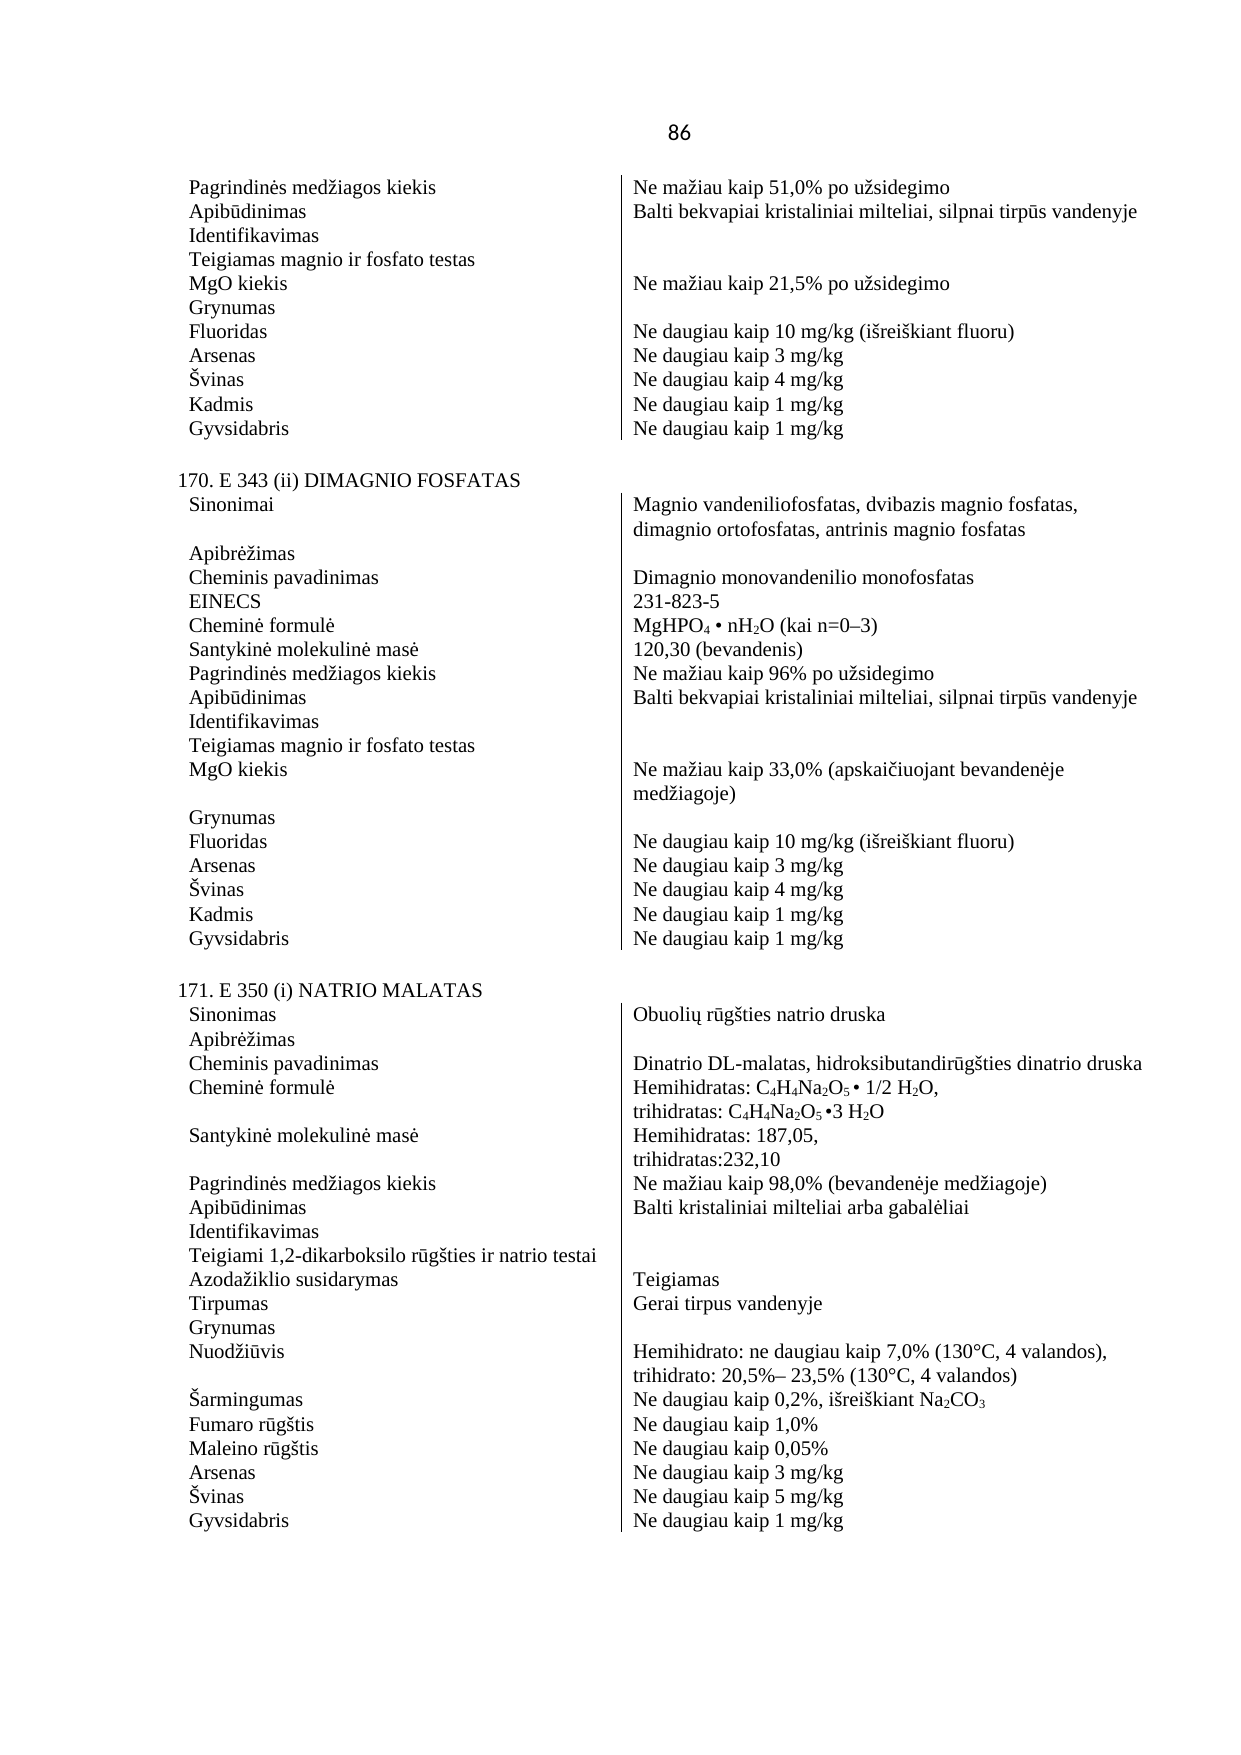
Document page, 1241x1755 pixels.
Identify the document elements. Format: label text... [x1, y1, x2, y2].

table_header Sinonimai [177, 493, 621, 541]
table_cell Ne daugiau kaip 4 mg/kg [622, 878, 1181, 901]
table_cell Fumaro rūgštis [177, 1411, 621, 1436]
table_cell Švinas [177, 878, 621, 901]
table_cell Azodažiklio susidarymas [177, 1267, 621, 1291]
table_cell Teigiamas [622, 1267, 1181, 1291]
table_cell [622, 1219, 1181, 1243]
table_cell Ne daugiau kaip 3 mg/kg [622, 343, 1181, 367]
table_cell Balti kristaliniai milteliai arba gabalėliai [622, 1195, 1181, 1219]
table_cell Ne daugiau kaip 0,2%, išreiškiant Na2CO3 [622, 1388, 1181, 1411]
table_cell MgHPO4 • nH2O (kai n=0–3) [622, 613, 1181, 637]
table_cell Balti bekvapiai kristaliniai milteliai, silpnai tirpūs vandenyje [622, 685, 1181, 709]
table_cell Identifikavimas [177, 709, 621, 733]
table_cell Santykinė molekulinė masė [177, 1123, 621, 1171]
table_cell Pagrindinės medžiagos kiekis [177, 1171, 621, 1195]
table_cell Identifikavimas [177, 223, 621, 247]
table_cell Cheminis pavadinimas [177, 565, 621, 589]
table_cell Ne daugiau kaip 1 mg/kg [622, 901, 1181, 926]
table_header Obuolių rūgšties natrio druska [622, 1003, 1181, 1026]
table_header Magnio vandeniliofosfatas, dvibazis magnio fosfatas, dimagnio ortofosfatas, antrinis magnio fosfatas [622, 493, 1181, 541]
table_cell Gyvsidabris [177, 926, 621, 949]
text 170. E 343 (ii) DIMAGNIO FOSFATAS [177, 468, 1181, 492]
table_cell Kadmis [177, 901, 621, 926]
table_cell [622, 223, 1181, 247]
table_cell Ne mažiau kaip 98,0% (bevandenėje medžiagoje) [622, 1171, 1181, 1195]
table_cell EINECS [177, 589, 621, 613]
table_cell MgO kiekis [177, 271, 621, 295]
table_cell [622, 1243, 1181, 1267]
table_cell Šarmingumas [177, 1388, 621, 1411]
table_cell 120,30 (bevandenis) [622, 637, 1181, 661]
table_cell Cheminė formulė [177, 613, 621, 637]
table_cell Grynumas [177, 1315, 621, 1339]
table_cell Kadmis [177, 391, 621, 416]
table_cell [622, 1315, 1181, 1339]
table_cell [622, 733, 1181, 757]
table_cell Identifikavimas [177, 1219, 621, 1243]
table_cell Arsenas [177, 1460, 621, 1484]
table_cell Gyvsidabris [177, 1508, 621, 1532]
table_cell Maleino rūgštis [177, 1436, 621, 1459]
table_cell Apibrėžimas [177, 1026, 621, 1051]
table_cell Gerai tirpus vandenyje [622, 1291, 1181, 1315]
table_cell [622, 709, 1181, 733]
table_cell Arsenas [177, 853, 621, 877]
table_cell Ne daugiau kaip 1 mg/kg [622, 416, 1181, 439]
table_cell Cheminis pavadinimas [177, 1051, 621, 1074]
table_cell Cheminė formulė [177, 1075, 621, 1123]
table_cell Pagrindinės medžiagos kiekis [177, 175, 621, 199]
table_cell Apibrėžimas [177, 541, 621, 564]
table_cell Grynumas [177, 295, 621, 319]
table_cell Hemihidratas: 187,05, trihidratas:232,10 [622, 1123, 1181, 1171]
table_cell Apibūdinimas [177, 685, 621, 709]
table_cell Švinas [177, 1484, 621, 1508]
table_cell Apibūdinimas [177, 199, 621, 223]
table_cell Gyvsidabris [177, 416, 621, 439]
table_cell Fluoridas [177, 319, 621, 343]
table_cell MgO kiekis [177, 757, 621, 805]
table_cell Ne daugiau kaip 1 mg/kg [622, 1508, 1181, 1532]
table_cell Ne daugiau kaip 10 mg/kg (išreiškiant fluoru) [622, 829, 1181, 853]
table_cell Teigiamas magnio ir fosfato testas [177, 247, 621, 271]
table_cell Ne daugiau kaip 3 mg/kg [622, 853, 1181, 877]
table_cell Ne mažiau kaip 51,0% po užsidegimo [622, 175, 1181, 199]
text 171. E 350 (i) NATRIO MALATAS [177, 978, 1181, 1002]
table_cell 231-823-5 [622, 589, 1181, 613]
table_cell Ne daugiau kaip 3 mg/kg [622, 1460, 1181, 1484]
table_cell Ne mažiau kaip 96% po užsidegimo [622, 661, 1181, 685]
table_cell Pagrindinės medžiagos kiekis [177, 661, 621, 685]
table_cell Tirpumas [177, 1291, 621, 1315]
table_cell Hemihidrato: ne daugiau kaip 7,0% (130°C, 4 valandos), trihidrato: 20,5%– 23,5% (130°C, 4 valandos) [622, 1339, 1181, 1387]
table_cell [622, 295, 1181, 319]
table_cell Dinatrio DL-malatas, hidroksibutandirūgšties dinatrio druska [622, 1051, 1181, 1074]
table_cell Apibūdinimas [177, 1195, 621, 1219]
table_cell Ne daugiau kaip 1 mg/kg [622, 926, 1181, 949]
table_cell Ne daugiau kaip 10 mg/kg (išreiškiant fluoru) [622, 319, 1181, 343]
table_cell Nuodžiūvis [177, 1339, 621, 1387]
table_cell Ne daugiau kaip 4 mg/kg [622, 368, 1181, 391]
table_cell Dimagnio monovandenilio monofosfatas [622, 565, 1181, 589]
table_cell [622, 247, 1181, 271]
table_cell Ne mažiau kaip 33,0% (apskaičiuojant bevandenėje medžiagoje) [622, 757, 1181, 805]
table_cell Hemihidratas: C4H4Na2O5 • 1/2 H2O, trihidratas: C4H4Na2O5 •3 H2O [622, 1075, 1181, 1123]
table_cell Grynumas [177, 805, 621, 829]
table_cell Santykinė molekulinė masė [177, 637, 621, 661]
table_cell Ne mažiau kaip 21,5% po užsidegimo [622, 271, 1181, 295]
table_cell Ne daugiau kaip 1 mg/kg [622, 391, 1181, 416]
table_cell Teigiamas magnio ir fosfato testas [177, 733, 621, 757]
table_cell [622, 805, 1181, 829]
table_cell Teigiami 1,2-dikarboksilo rūgšties ir natrio testai [177, 1243, 621, 1267]
table_cell Fluoridas [177, 829, 621, 853]
table_header Sinonimas [177, 1003, 621, 1026]
table_cell [622, 541, 1181, 564]
table_cell [622, 1026, 1181, 1051]
table_cell Arsenas [177, 343, 621, 367]
table_cell Ne daugiau kaip 0,05% [622, 1436, 1181, 1459]
table_cell Balti bekvapiai kristaliniai milteliai, silpnai tirpūs vandenyje [622, 199, 1181, 223]
table_cell Švinas [177, 368, 621, 391]
table_cell Ne daugiau kaip 5 mg/kg [622, 1484, 1181, 1508]
table_cell Ne daugiau kaip 1,0% [622, 1411, 1181, 1436]
